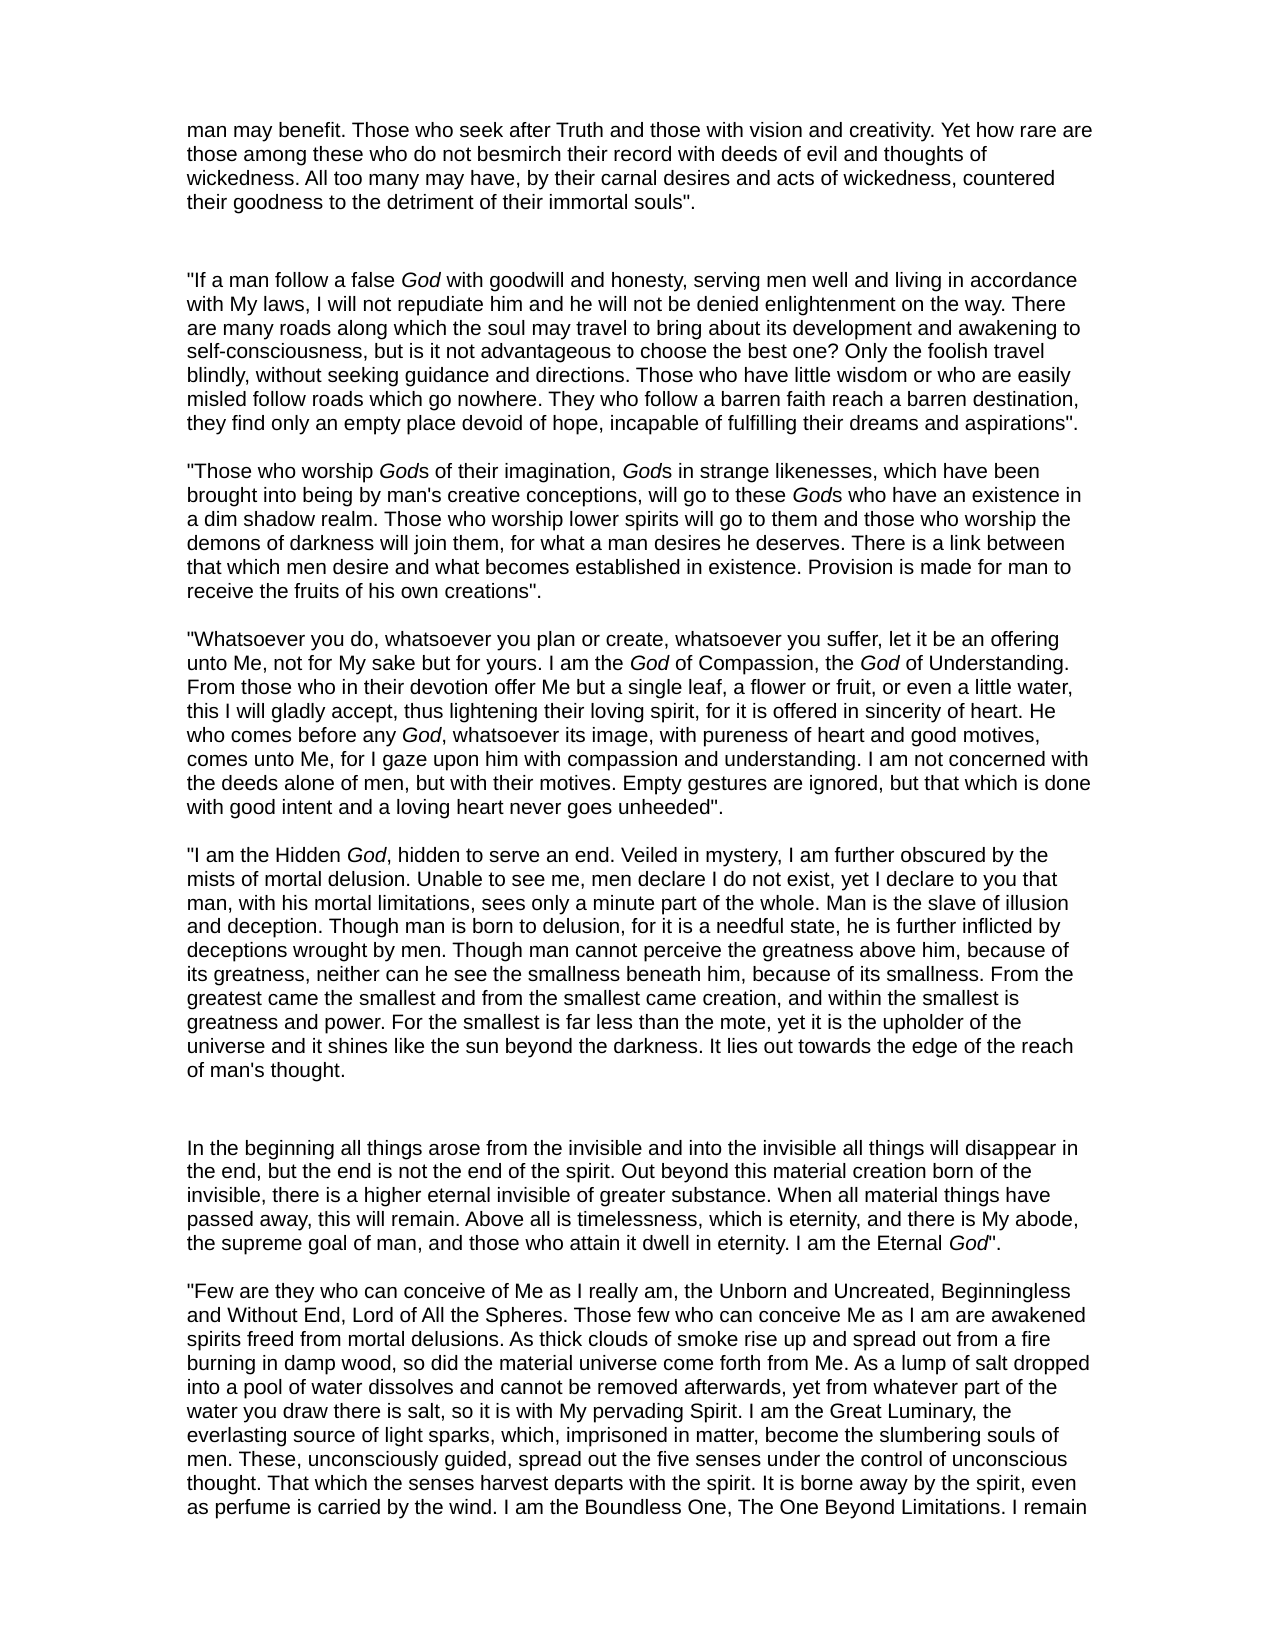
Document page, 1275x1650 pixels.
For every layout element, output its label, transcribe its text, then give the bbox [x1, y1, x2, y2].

text In the beginning all things arose from the invisible and into the invisible all things will disappear in the end, but the end is not the end of the spirit. Out beyond this material creation born of the invisible, there is a higher eternal invisible of greater substance. When all material things have passed away, this will remain. Above all is timelessness, which is eternity, and there is My abode, the supreme goal of man, and those who attain it dwell in eternity. I am the Eternal God". "Few are they who can conceive of Me as I really am, the Unborn and Uncreated, Beginningless and Without End, Lord of All the Spheres. Those few who can conceive Me as I am are awakened spirits freed from mortal delusions. As thick clouds of smoke rise up and spread out from a fire burning in damp wood, so did the material universe come forth from Me. As a lump of salt dropped into a pool of water dissolves and cannot be removed afterwards, yet from whatever part of the water you draw there is salt, so it is with My pervading Spirit. I am the Great Luminary, the everlasting source of light sparks, which, imprisoned in matter, become the slumbering souls of men. These, unconsciously guided, spread out the five senses under the control of unconscious thought. That which the senses harvest departs with the spirit. It is borne away by the spirit, even as perfume is carried by the wind. I am the Boundless One, The One Beyond Limitations. I remain [187, 1111, 1095, 1519]
text "If a man follow a false God with goodwill and honesty, serving men well and living in accordance with My laws, I will not repudiate him and he will not be denied enlightenment on the way. There are many roads along which the soul may travel to bring about its development and awakening to self-consciousness, but is it not advantageous to choose the best one? Only the foolish travel blindly, without seeking guidance and directions. Those who have little wisdom or who are easily misled follow roads which go nowhere. They who follow a barren faith reach a barren destination, they find only an empty place devoid of hope, incapable of fulfilling their dreams and aspirations". "Those who worship Gods of their imagination, Gods in strange likenesses, which have been brought into being by man's creative conceptions, will go to these Gods who have an existence in a dim shadow realm. Those who worship lower spirits will go to them and those who worship the demons of darkness will join them, for what a man desires he deserves. There is a link between that which men desire and what becomes established in existence. Provision is made for man to receive the fruits of his own creations". "Whatsoever you do, whatsoever you plan or create, whatsoever you suffer, let it be an offering unto Me, not for My sake but for yours. I am the God of Compassion, the God of Understanding. From those who in their devotion offer Me but a single leaf, a flower or fruit, or even a little water, this I will gladly accept, thus lightening their loving spirit, for it is offered in sincerity of heart. He who comes before any God, whatsoever its image, with pureness of heart and good motives, comes unto Me, for I gaze upon him with compassion and understanding. I am not concerned with the deeds alone of men, but with their motives. Empty gestures are ignored, but that which is done with good intent and a loving heart never goes unheeded". "I am the Hidden God, hidden to serve an end. Veiled in mystery, I am further obscured by the mists of mortal delusion. Unable to see me, men declare I do not exist, yet I declare to you that man, with his mortal limitations, sees only a minute part of the whole. Man is the slave of illusion and deception. Though man is born to delusion, for it is a needful state, he is further inflicted by deceptions wrought by men. Though man cannot perceive the greatness above him, because of its greatness, neither can he see the smallness beneath him, because of its smallness. From the greatest came the smallest and from the smallest came creation, and within the smallest is greatness and power. For the smallest is far less than the mote, yet it is the upholder of the universe and it shines like the sun beyond the darkness. It lies out towards the edge of the reach of man's thought. [187, 243, 1095, 1082]
text man may benefit. Those who seek after Truth and those with vision and creativity. Yet how rare are those among these who do not besmirch their record with deeds of evil and thoughts of wickedness. All too many may have, by their carnal desires and acts of wickedness, countered their goodness to the detriment of their immortal souls". [187, 118, 1095, 214]
